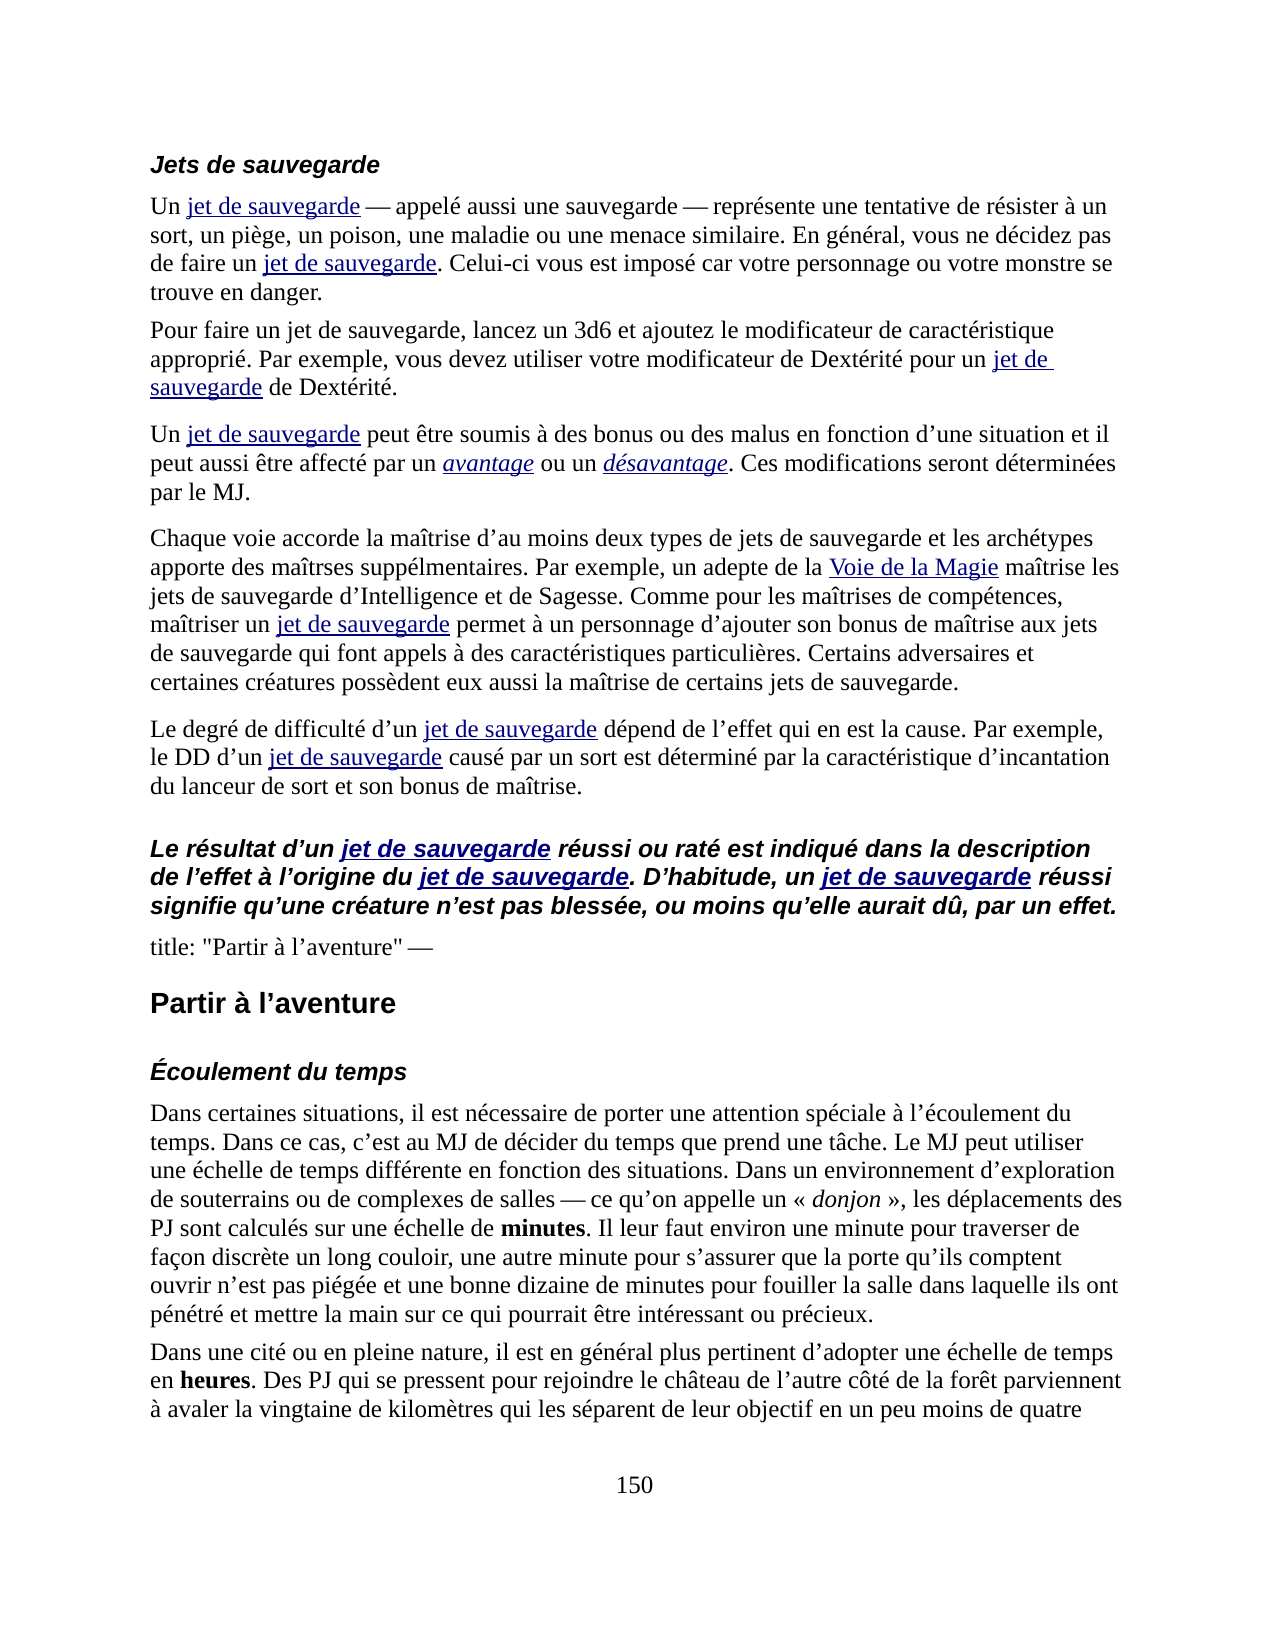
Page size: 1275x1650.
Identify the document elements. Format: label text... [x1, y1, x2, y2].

text Pour faire un jet de sauvegarde, lancez un 3d6 et ajoutez le modificateur de caractéristique approprié. Par exemple, vous devez utiliser votre modificateur de Dextérité pour un jet de sauvegarde de Dextérité. [150, 315, 1125, 401]
subtitle Écoulement du temps [150, 1057, 1125, 1085]
text Dans certaines situations, il est nécessaire de porter une attention spéciale à l’écoulement du temps. Dans ce cas, c’est au MJ de décider du temps que prend une tâche. Le MJ peut utiliser une échelle de temps différente en fonction des situations. Dans un environnement d’exploration de souterrains ou de complexes de salles — ce qu’on appelle un « donjon », les déplacements des PJ sont calculés sur une échelle de minutes. Il leur faut environ une minute pour traverser de façon discrète un long couloir, une autre minute pour s’assurer que la porte qu’ils comptent ouvrir n’est pas piégée et une bonne dizaine de minutes pour fouiller la salle dans laquelle ils ont pénétré et mettre la main sur ce qui pourrait être intéressant ou précieux. [150, 1098, 1125, 1328]
text Le degré de difficulté d’un jet de sauvegarde dépend de l’effet qui en est la cause. Par exemple, le DD d’un jet de sauvegarde causé par un sort est déterminé par la caractéristique d’incantation du lanceur de sort et son bonus de maîtrise. [150, 714, 1125, 800]
text Un jet de sauvegarde — appelé aussi une sauvegarde — représente une tentative de résister à un sort, un piège, un poison, une maladie ou une menace similaire. En général, vous ne décidez pas de faire un jet de sauvegarde. Celui-ci vous est imposé car votre personnage ou votre monstre se trouve en danger. [150, 191, 1125, 306]
text Dans une cité ou en pleine nature, il est en général plus pertinent d’adopter une échelle de temps en heures. Des PJ qui se pressent pour rejoindre le château de l’autre côté de la forêt parviennent à avaler la vingtaine de kilomètres qui les séparent de leur objectif en un peu moins de quatre [150, 1337, 1125, 1423]
subtitle Le résultat d’un jet de sauvegarde réussi ou raté est indiqué dans la description de l’effet à l’origine du jet de sauvegarde. D’habitude, un jet de sauvegarde réussi signifie qu’une créature n’est pas blessée, ou moins qu’elle aurait dû, par un effet. [150, 834, 1125, 919]
subtitle Partir à l’aventure [150, 986, 1125, 1019]
text title: "Partir à l’aventure" — [150, 932, 1125, 961]
text Un jet de sauvegarde peut être soumis à des bonus ou des malus en fonction d’une situation et il peut aussi être affecté par un avantage ou un désavantage. Ces modifications seront déterminées par le MJ. [150, 419, 1125, 505]
subtitle Jets de sauvegarde [150, 150, 1125, 178]
text Chaque voie accorde la maîtrise d’au moins deux types de jets de sauvegarde et les archétypes apporte des maîtrses suppélmentaires. Par exemple, un adepte de la Voie de la Magie maîtrise les jets de sauvegarde d’Intelligence et de Sagesse. Comme pour les maîtrises de compétences, maîtriser un jet de sauvegarde permet à un personnage d’ajouter son bonus de maîtrise aux jets de sauvegarde qui font appels à des caractéristiques particulières. Certains adversaires et certaines créatures possèdent eux aussi la maîtrise de certains jets de sauvegarde. [150, 523, 1125, 696]
